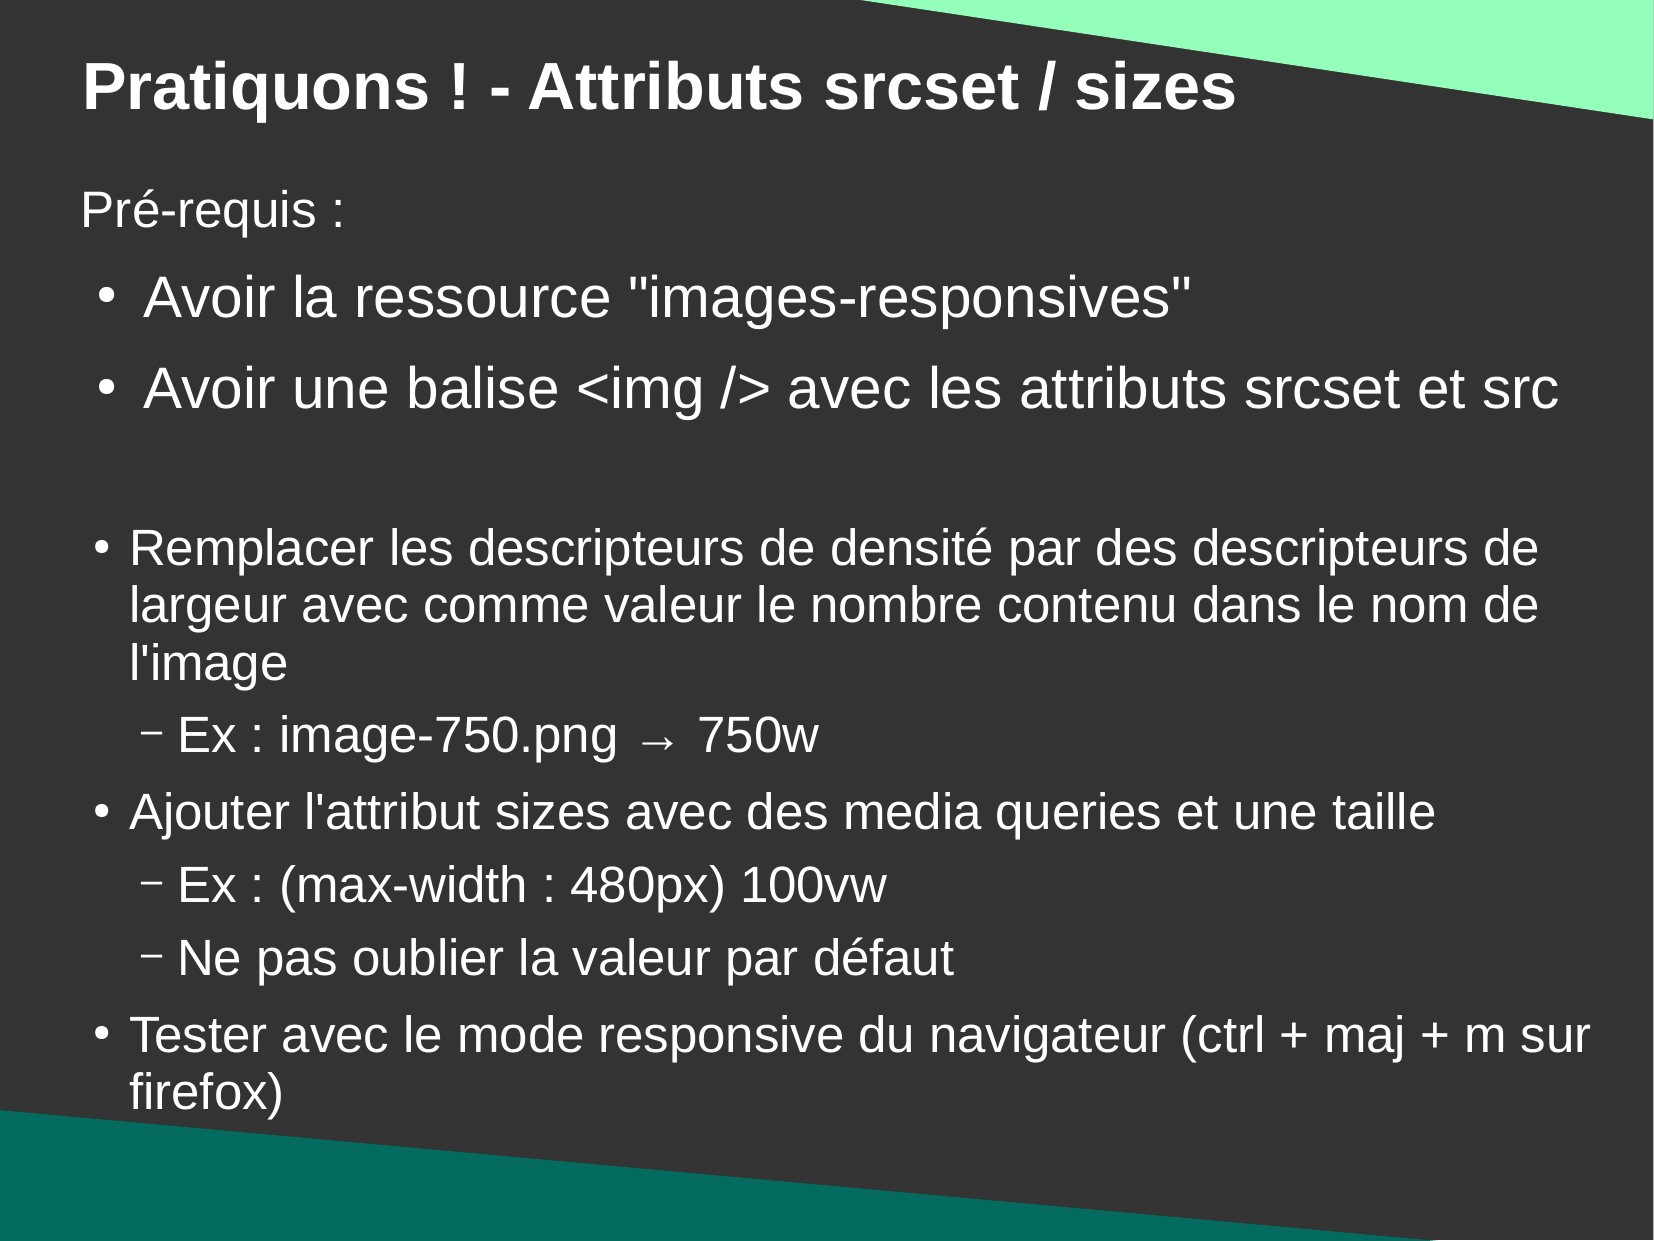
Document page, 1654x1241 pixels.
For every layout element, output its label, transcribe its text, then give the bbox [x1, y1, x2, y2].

title Pratiquons ! - Attributs srcset / sizes [82, 49, 1571, 152]
list Remplacer les descripteurs de densité par des descripteurs de largeur avec comme valeur le nombre contenu dans le nom de l'image Ex : image-750.png → 750w Ajouter l'attribut sizes avec des media queries et une taille Ex : (max-width : 480px) 100vw Ne pas oublier la valeur par défaut Tester avec le mode responsive du navigateur (ctrl + maj + m sur firefox) [80, 519, 1605, 1124]
list Pré-requis : Avoir la ressource "images-responsives" Avoir une balise <img /> avec les attributs srcset et src [80, 180, 1620, 426]
text_box [860, 0, 1654, 120]
